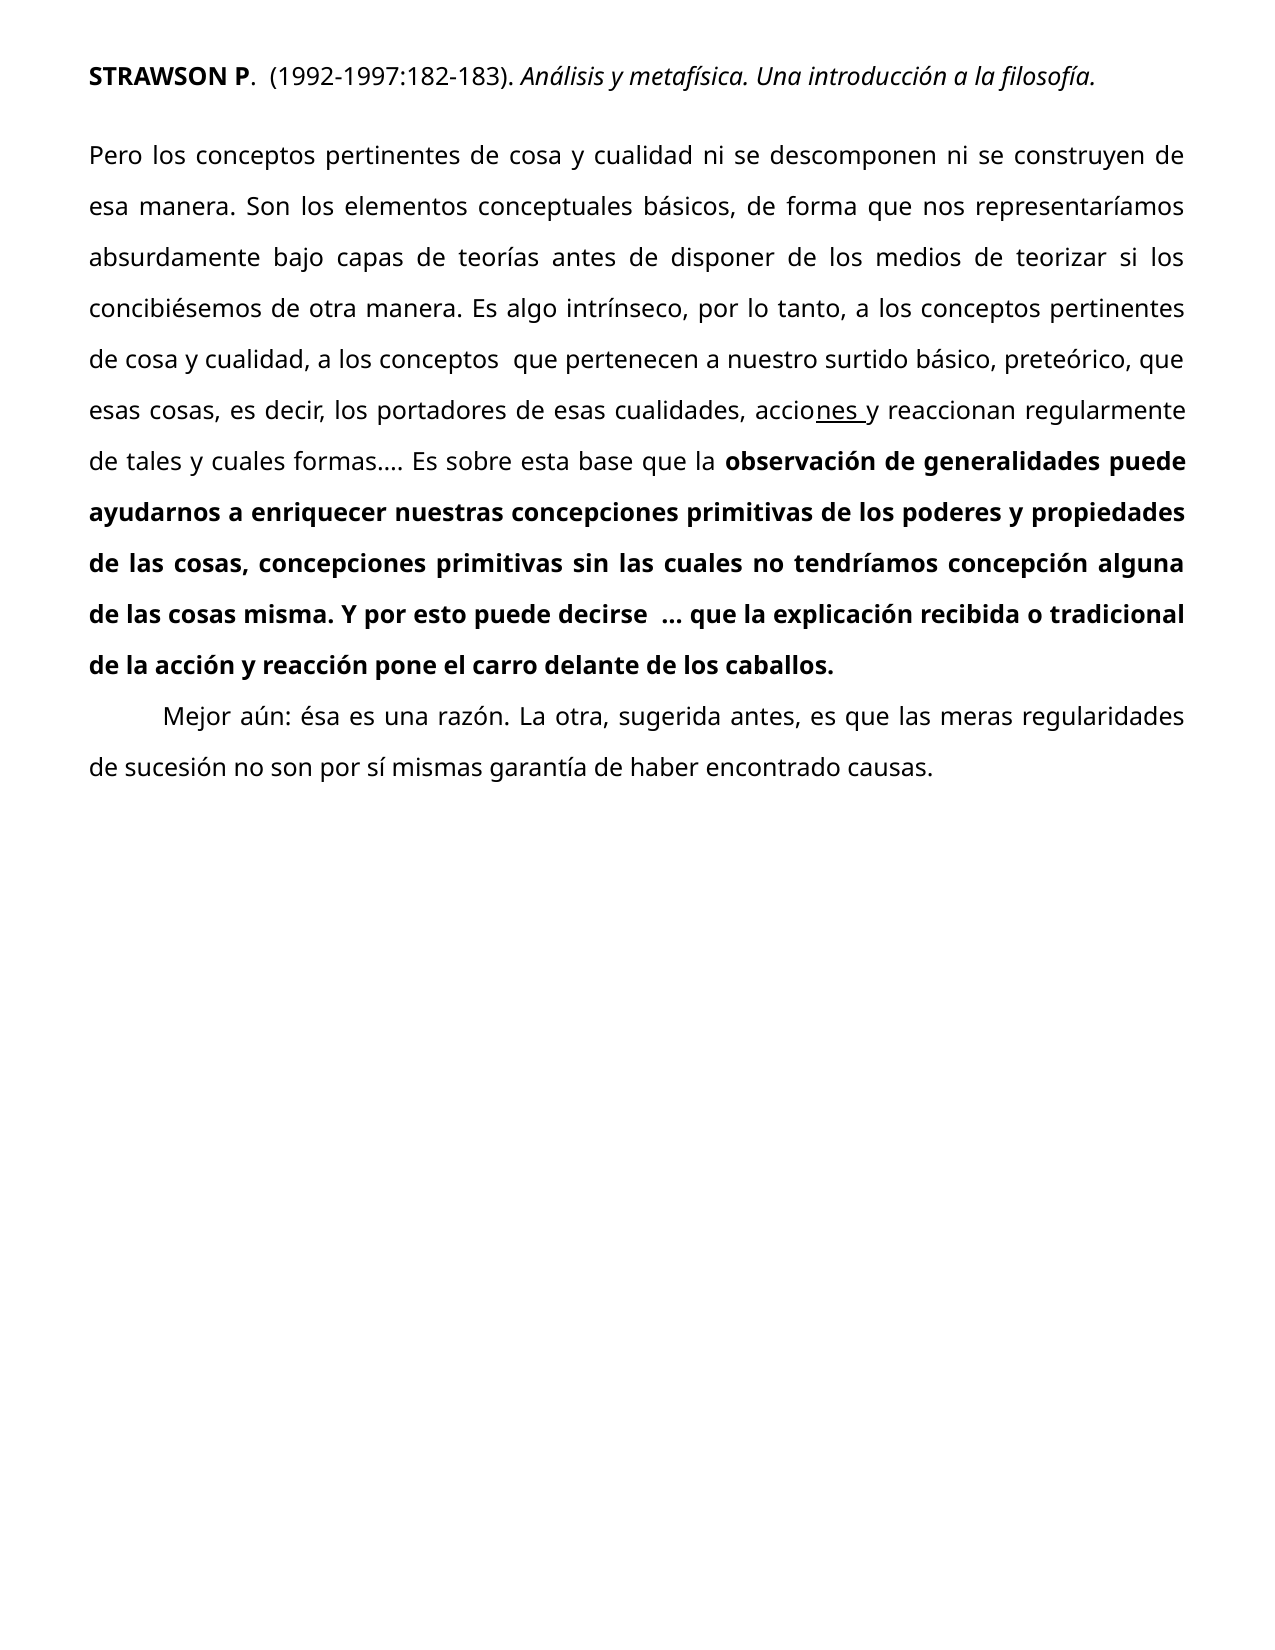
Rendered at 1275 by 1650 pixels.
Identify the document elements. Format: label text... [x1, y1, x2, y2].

text Mejor aún: ésa es una razón. La otra, sugerida antes, es que las meras regularidades de sucesión no son por sí mismas garantía de haber encontrado causas. [88, 699, 1186, 784]
text STRAWSON P. (1992-1997:182-183). Análisis y metafísica. Una introducción a la filosofía. [88, 59, 1186, 93]
text Pero los conceptos pertinentes de cosa y cualidad ni se descomponen ni se construyen de esa manera. Son los elementos conceptuales básicos, de forma que nos representaríamos absurdamente bajo capas de teorías antes de disponer de los medios de teorizar si los concibiésemos de otra manera. Es algo intrínseco, por lo tanto, a los conceptos pertinentes de cosa y cualidad, a los conceptos que pertenecen a nuestro surtido básico, preteórico, que esas cosas, es decir, los portadores de esas cualidades, acciones y reaccionan regularmente de tales y cuales formas…. Es sobre esta base que la observación de generalidades puede ayudarnos a enriquecer nuestras concepciones primitivas de los poderes y propiedades de las cosas, concepciones primitivas sin las cuales no tendríamos concepción alguna de las cosas misma. Y por esto puede decirse … que la explicación recibida o tradicional de la acción y reacción pone el carro delante de los caballos. [88, 137, 1186, 682]
